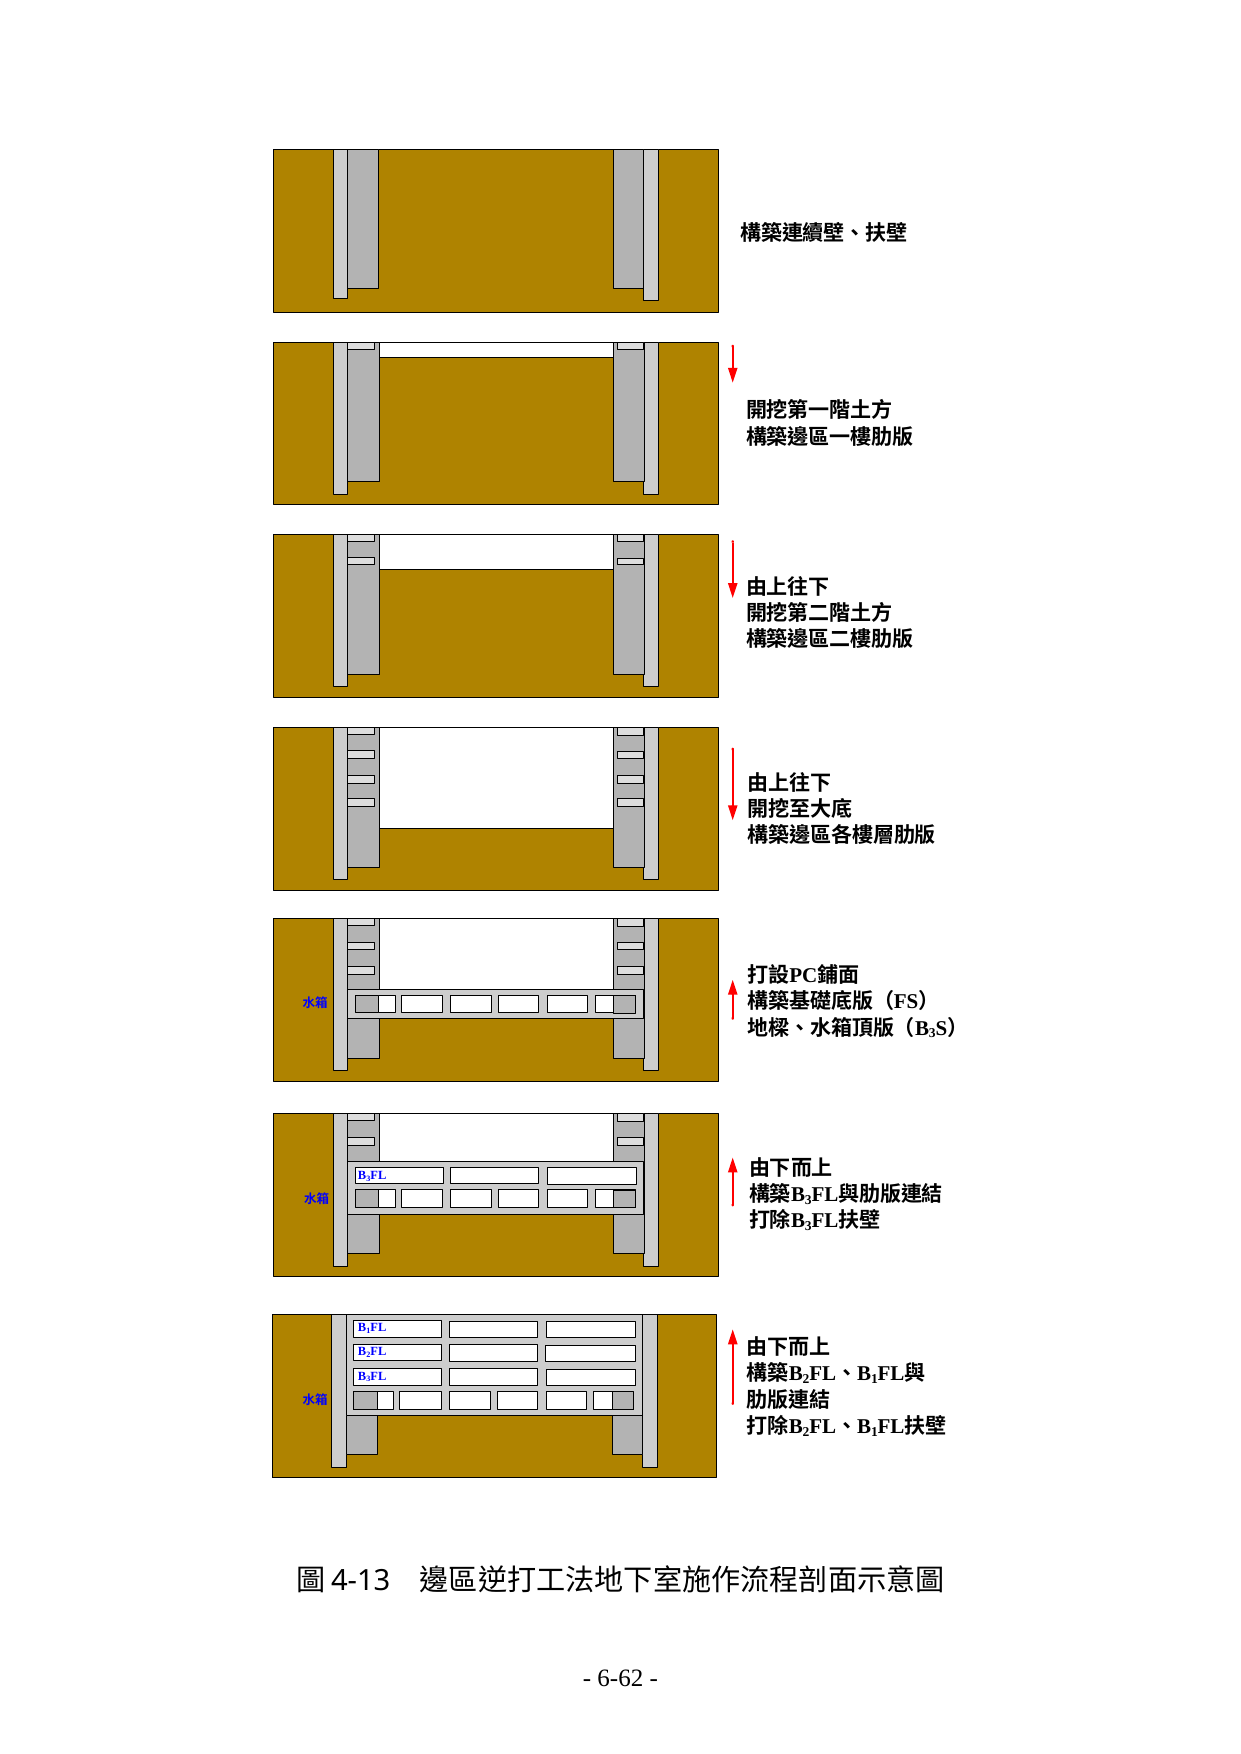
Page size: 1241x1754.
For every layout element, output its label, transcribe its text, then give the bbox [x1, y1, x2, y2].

text 圖4-13 邊區逆打工法地下室施作流程剖面示意圖 [148, 1556, 1092, 1599]
